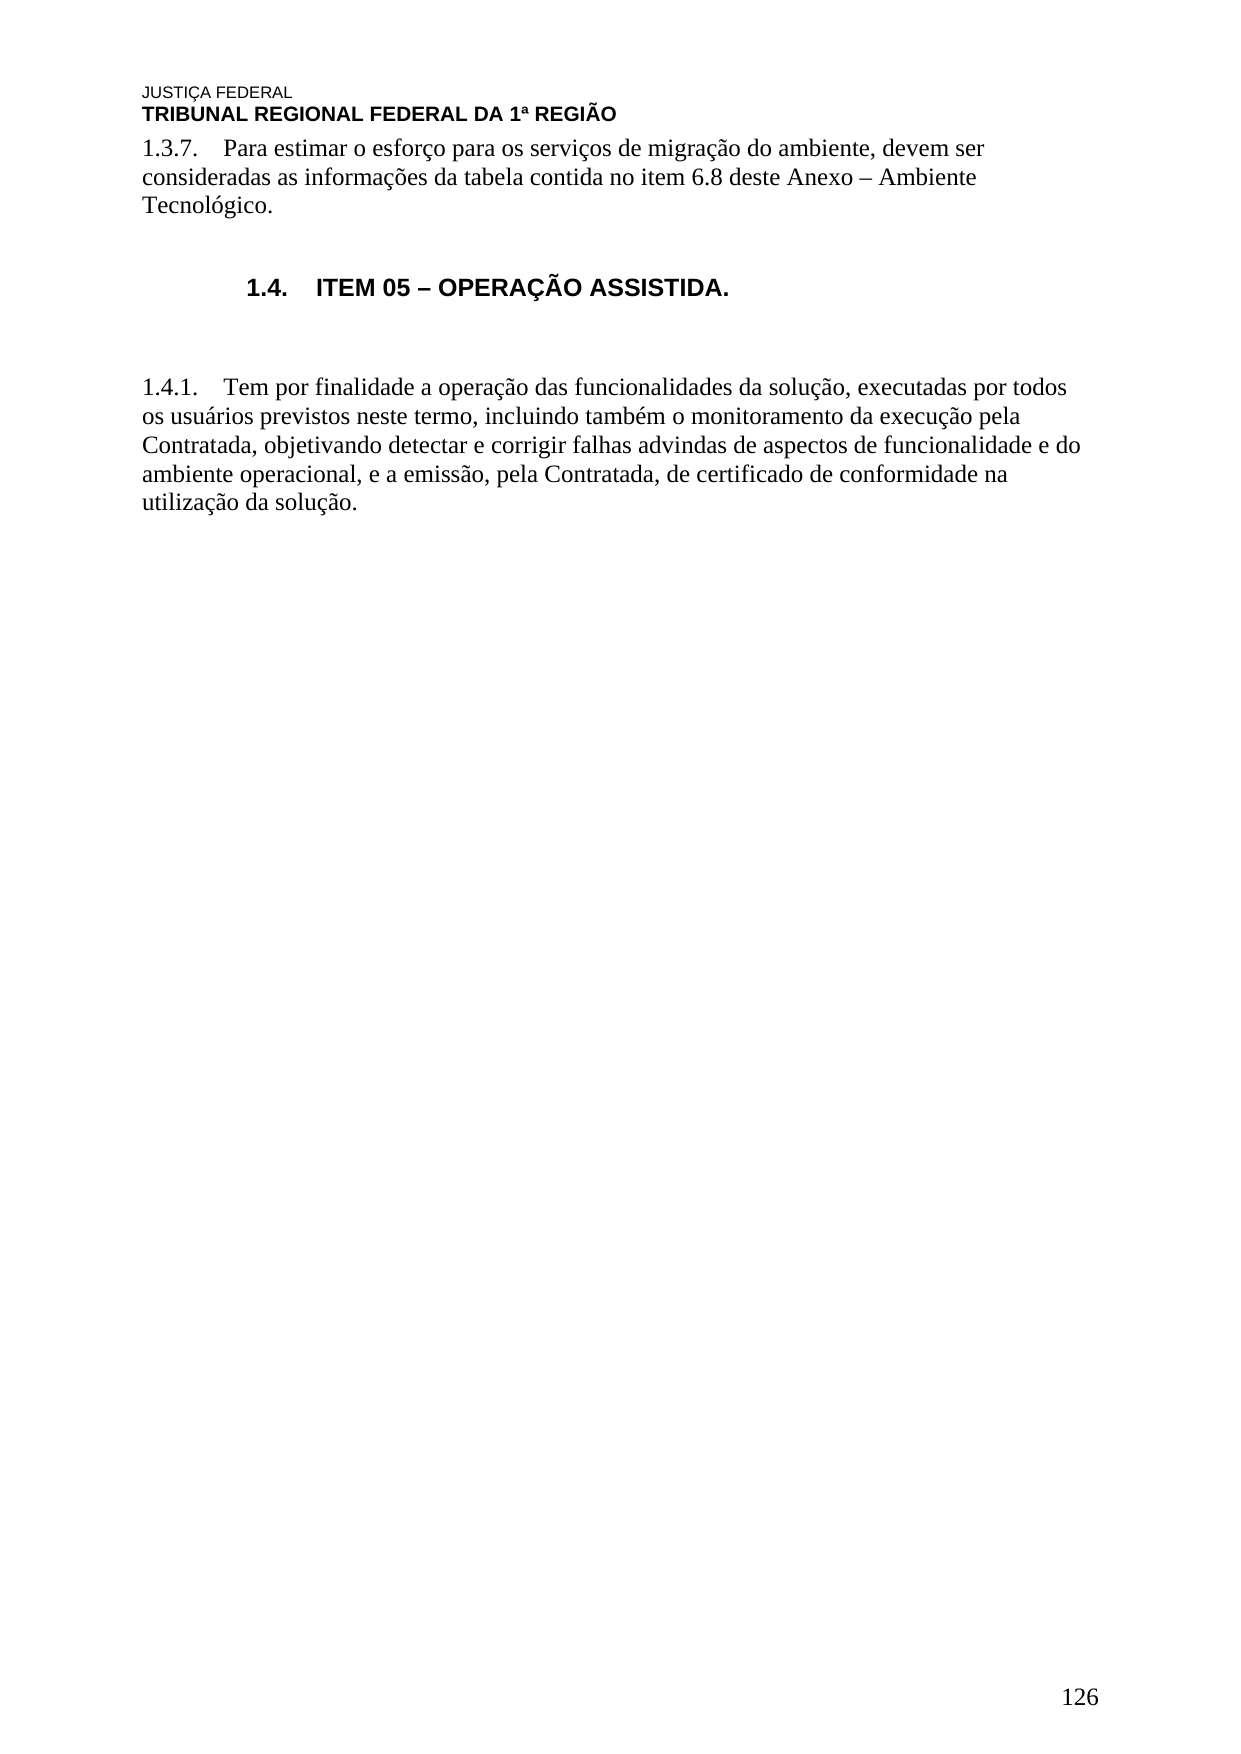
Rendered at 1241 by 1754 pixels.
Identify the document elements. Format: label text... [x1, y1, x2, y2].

text 1.3.7. Para estimar o esforço para os serviços de migração do ambiente, devem ser consideradas as informações da tabela contida no item 6.8 deste Anexo – Ambiente Tecnológico. [142, 133, 1098, 219]
text 1.4.1. Tem por finalidade a operação das funcionalidades da solução, executadas por todos os usuários previstos neste termo, incluindo também o monitoramento da execução pela Contratada, objetivando detectar e corrigir falhas advindas de aspectos de funcionalidade e do ambiente operacional, e a emissão, pela Contratada, de certificado de conformidade na utilização da solução. [142, 372, 1086, 516]
subtitle 1.4. ITEM 05 – OPERAÇÃO ASSISTIDA. [246, 273, 1048, 302]
